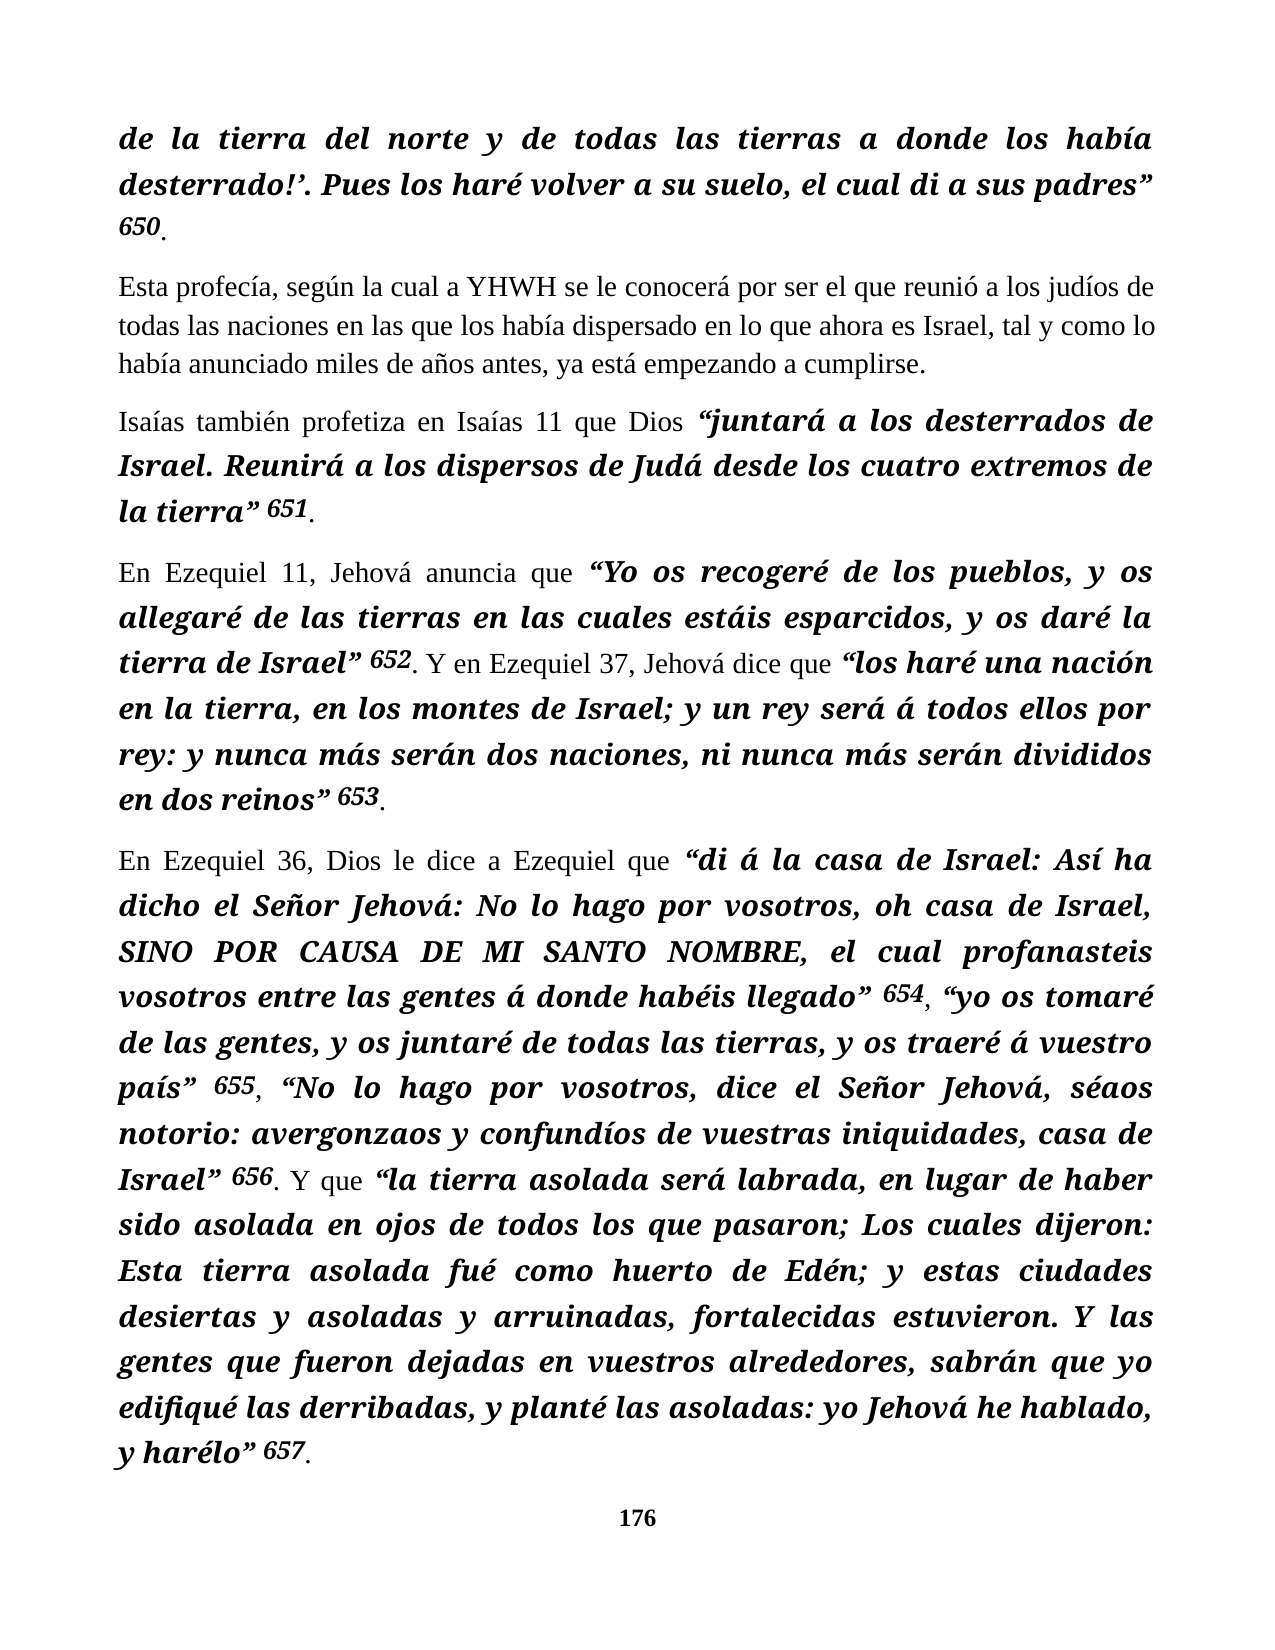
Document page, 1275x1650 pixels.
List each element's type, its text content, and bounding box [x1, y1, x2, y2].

text En Ezequiel 36, Dios le dice a Ezequiel que “di á la casa de Israel: Así ha dicho el Señor Jehová: No lo hago por vosotros, oh casa de Israel, SINO POR CAUSA DE MI SANTO NOMBRE, el cual profanasteis vosotros entre las gentes á donde habéis llegado” , “yo os tomaré de las gentes, y os juntaré de todas las tierras, y os traeré á vuestro país” , “No lo hago por vosotros, dice el Señor Jehová, séaos notorio: avergonzaos y confundíos de vuestras iniquidades, casa de Israel” . Y que “la tierra asolada será labrada, en lugar de haber sido asolada en ojos de todos los que pasaron; Los cuales dijeron: Esta tierra asolada fué como huerto de Edén; y estas ciudades desiertas y asoladas y arruinadas, fortalecidas estuvieron. Y las gentes que fueron dejadas en vuestros alrededores, sabrán que yo edifiqué las derribadas, y planté las asoladas: yo Jehová he hablado, y harélo” . [118, 839, 1157, 1472]
text Esta profecía, según la cual a YHWH se le conocerá por ser el que reunió a los judíos de todas las naciones en las que los había dispersado en lo que ahora es Israel, tal y como lo había anunciado miles de años antes, ya está empezando a cumplirse. [118, 269, 1157, 380]
text En Ezequiel 11, Jehová anuncia que “Yo os recogeré de los pueblos, y os allegaré de las tierras en las cuales estáis esparcidos, y os daré la tierra de Israel” . Y en Ezequiel 37, Jehová dice que “los haré una nación en la tierra, en los montes de Israel; y un rey será á todos ellos por rey: y nunca más serán dos naciones, ni nunca más serán divididos en dos reinos” . [118, 551, 1157, 819]
text Isaías también profetiza en Isaías 11 que Dios “juntará a los desterrados de Israel. Reunirá a los dispersos de Judá desde los cuatro extremos de la tierra” . [118, 400, 1157, 531]
text de la tierra del norte y de todas las tierras a donde los había desterrado!’. Pues los haré volver a su suelo, el cual di a sus padres” . [118, 118, 1157, 249]
